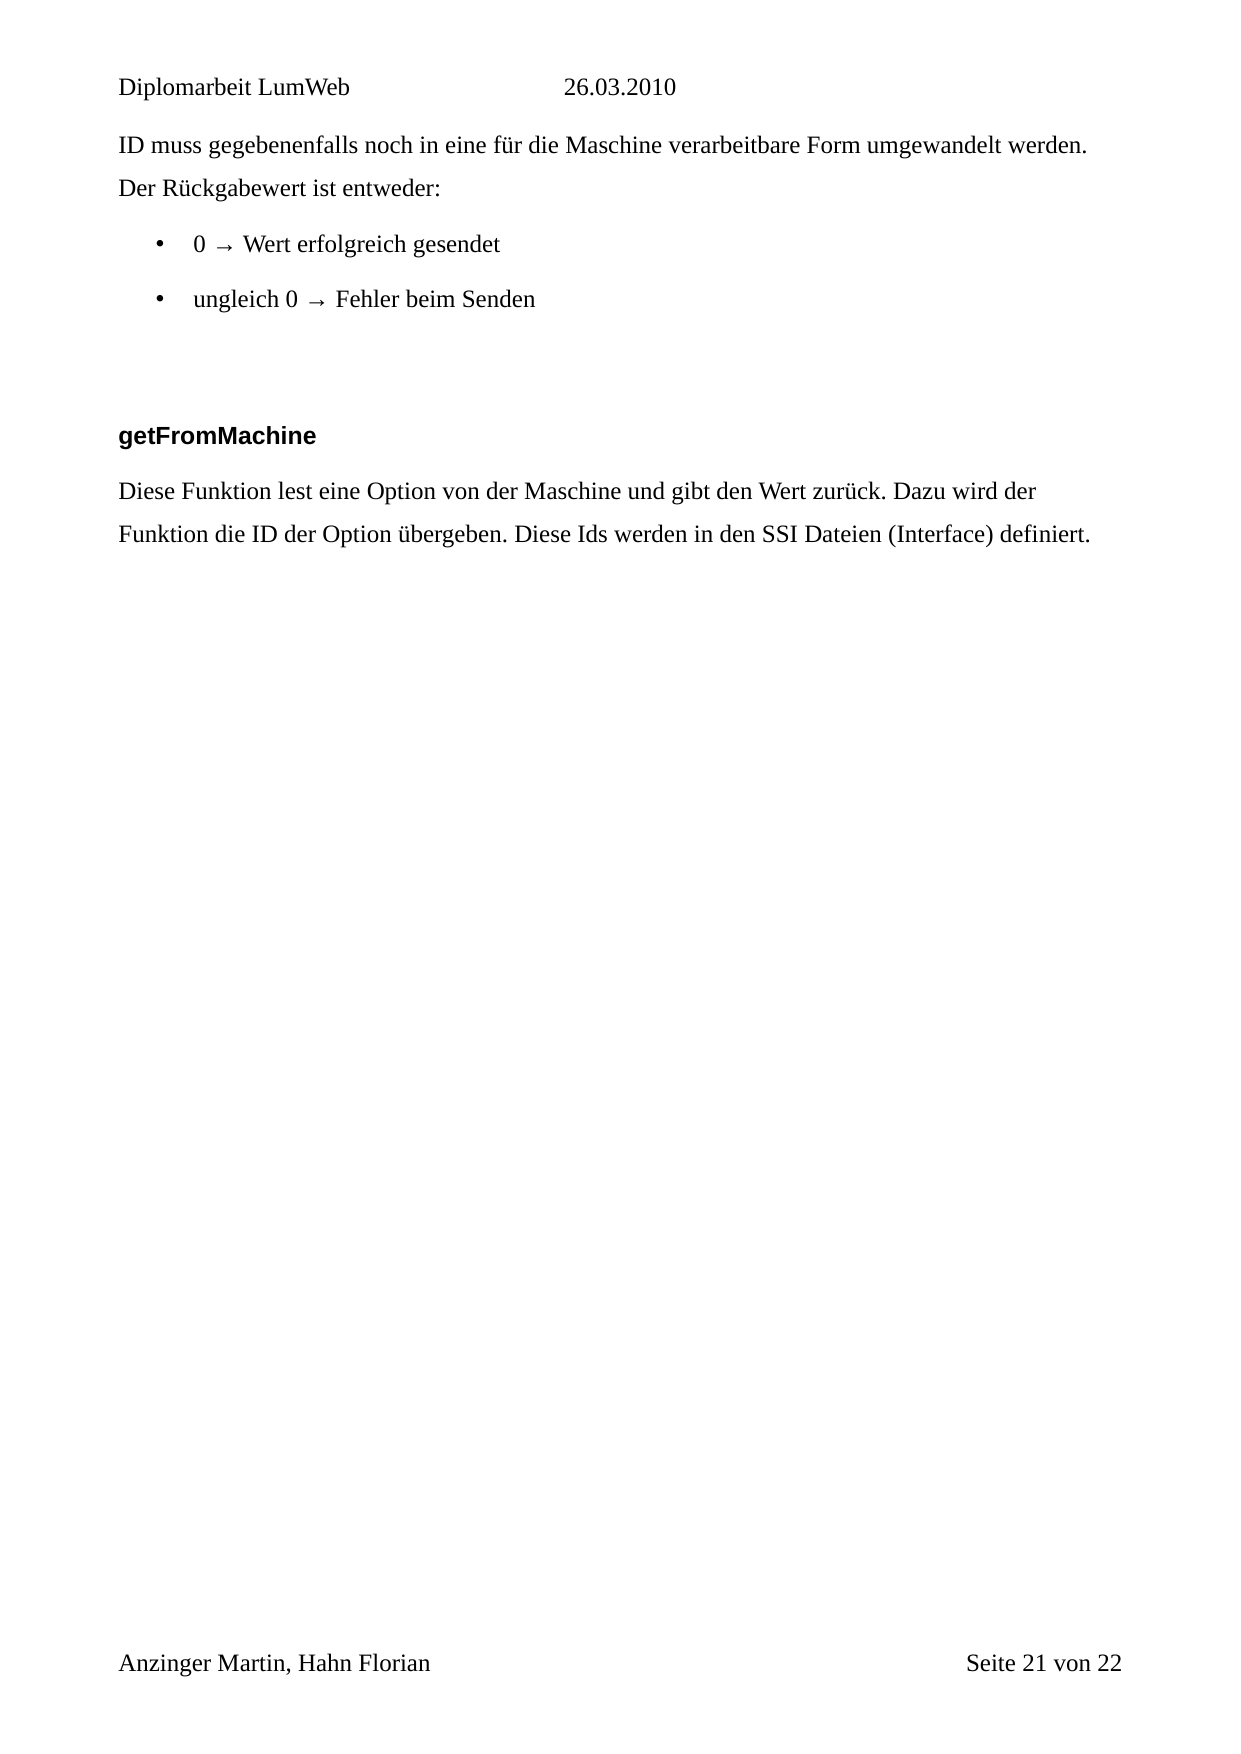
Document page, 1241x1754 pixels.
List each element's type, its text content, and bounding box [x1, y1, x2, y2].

list 0 → Wert erfolgreich gesendet [156, 229, 1122, 258]
text ID muss gegebenenfalls noch in eine für die Maschine verarbeitbare Form umgewandelt werden. Der Rückgabewert ist entweder: [118, 130, 1122, 202]
subtitle getFromMachine [118, 421, 1122, 449]
list ungleich 0 → Fehler beim Senden [156, 284, 1122, 313]
text Diese Funktion lest eine Option von der Maschine und gibt den Wert zurück. Dazu wird der Funktion die ID der Option übergeben. Diese Ids werden in den SSI Dateien (Interface) definiert. [118, 476, 1122, 548]
